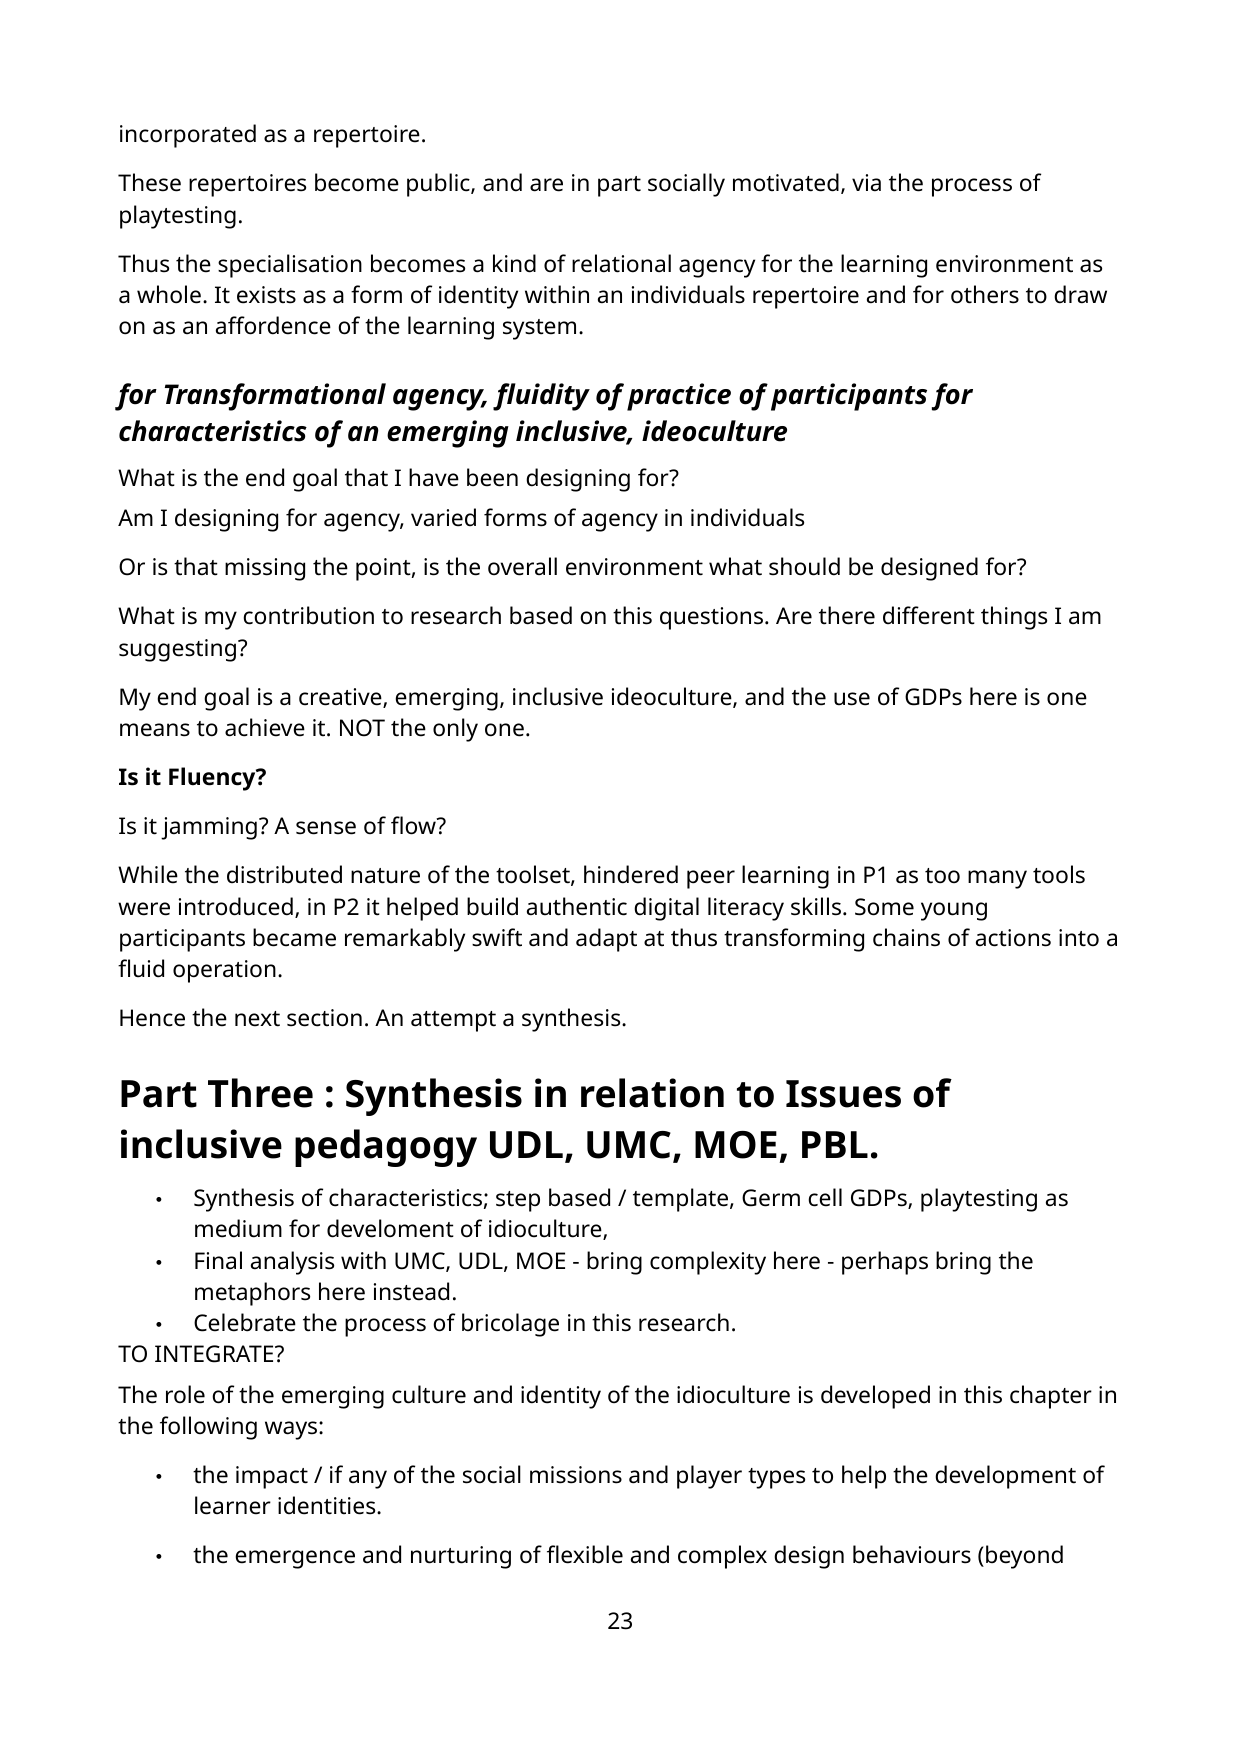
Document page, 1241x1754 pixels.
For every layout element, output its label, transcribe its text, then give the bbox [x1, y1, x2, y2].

text Am I designing for agency, varied forms of agency in individuals [118, 502, 1122, 533]
text These repertoires become public, and are in part socially motivated, via the process of playtesting. [118, 167, 1122, 230]
text incorporated as a repertoire. [118, 118, 1122, 149]
text While the distributed nature of the toolset, hindered peer learning in P1 as too many tools were introduced, in P2 it helped build authentic digital literacy skills. Some young participants became remarkably swift and adapt at thus transforming chains of actions into a fluid operation. [118, 859, 1122, 984]
subtitle for Transformational agency, fluidity of practice of participants for characteristics of an emerging inclusive, ideoculture [118, 375, 1122, 449]
text Is it jamming? A sense of flow? [118, 810, 1122, 841]
text Or is that missing the point, is the overall environment what should be designed for? [118, 551, 1122, 582]
text TO INTEGRATE? [118, 1338, 1122, 1369]
subtitle Part Three : Synthesis in relation to Issues of inclusive pedagogy UDL, UMC, MOE, PBL. [118, 1067, 1122, 1169]
text What is my contribution to research based on this questions. Are there different things I am suggesting? [118, 600, 1122, 663]
list Final analysis with UMC, UDL, MOE - bring complexity here - perhaps bring the metaphors here instead. [156, 1244, 1122, 1307]
text What is the end goal that I have been designing for? [118, 462, 1122, 493]
text My end goal is a creative, emerging, inclusive ideoculture, and the use of GDPs here is one means to achieve it. NOT the only one. [118, 681, 1122, 743]
list the emergence and nurturing of flexible and complex design behaviours (beyond [156, 1539, 1122, 1571]
text Hence the next section. An attempt a synthesis. [118, 1002, 1122, 1033]
text Thus the specialisation becomes a kind of relational agency for the learning environment as a whole. It exists as a form of identity within an individuals repertoire and for others to draw on as an affordence of the learning system. [118, 248, 1122, 341]
list Celebrate the process of bricolage in this research. [156, 1307, 1122, 1338]
text Is it Fluency? [118, 761, 1122, 792]
text The role of the emerging culture and identity of the idioculture is developed in this chapter in the following ways: [118, 1378, 1122, 1441]
list the impact / if any of the social missions and player types to help the development of learner identities. [156, 1459, 1122, 1521]
list Synthesis of characteristics; step based / template, Germ cell GDPs, playtesting as medium for develoment of idioculture, [156, 1182, 1122, 1244]
